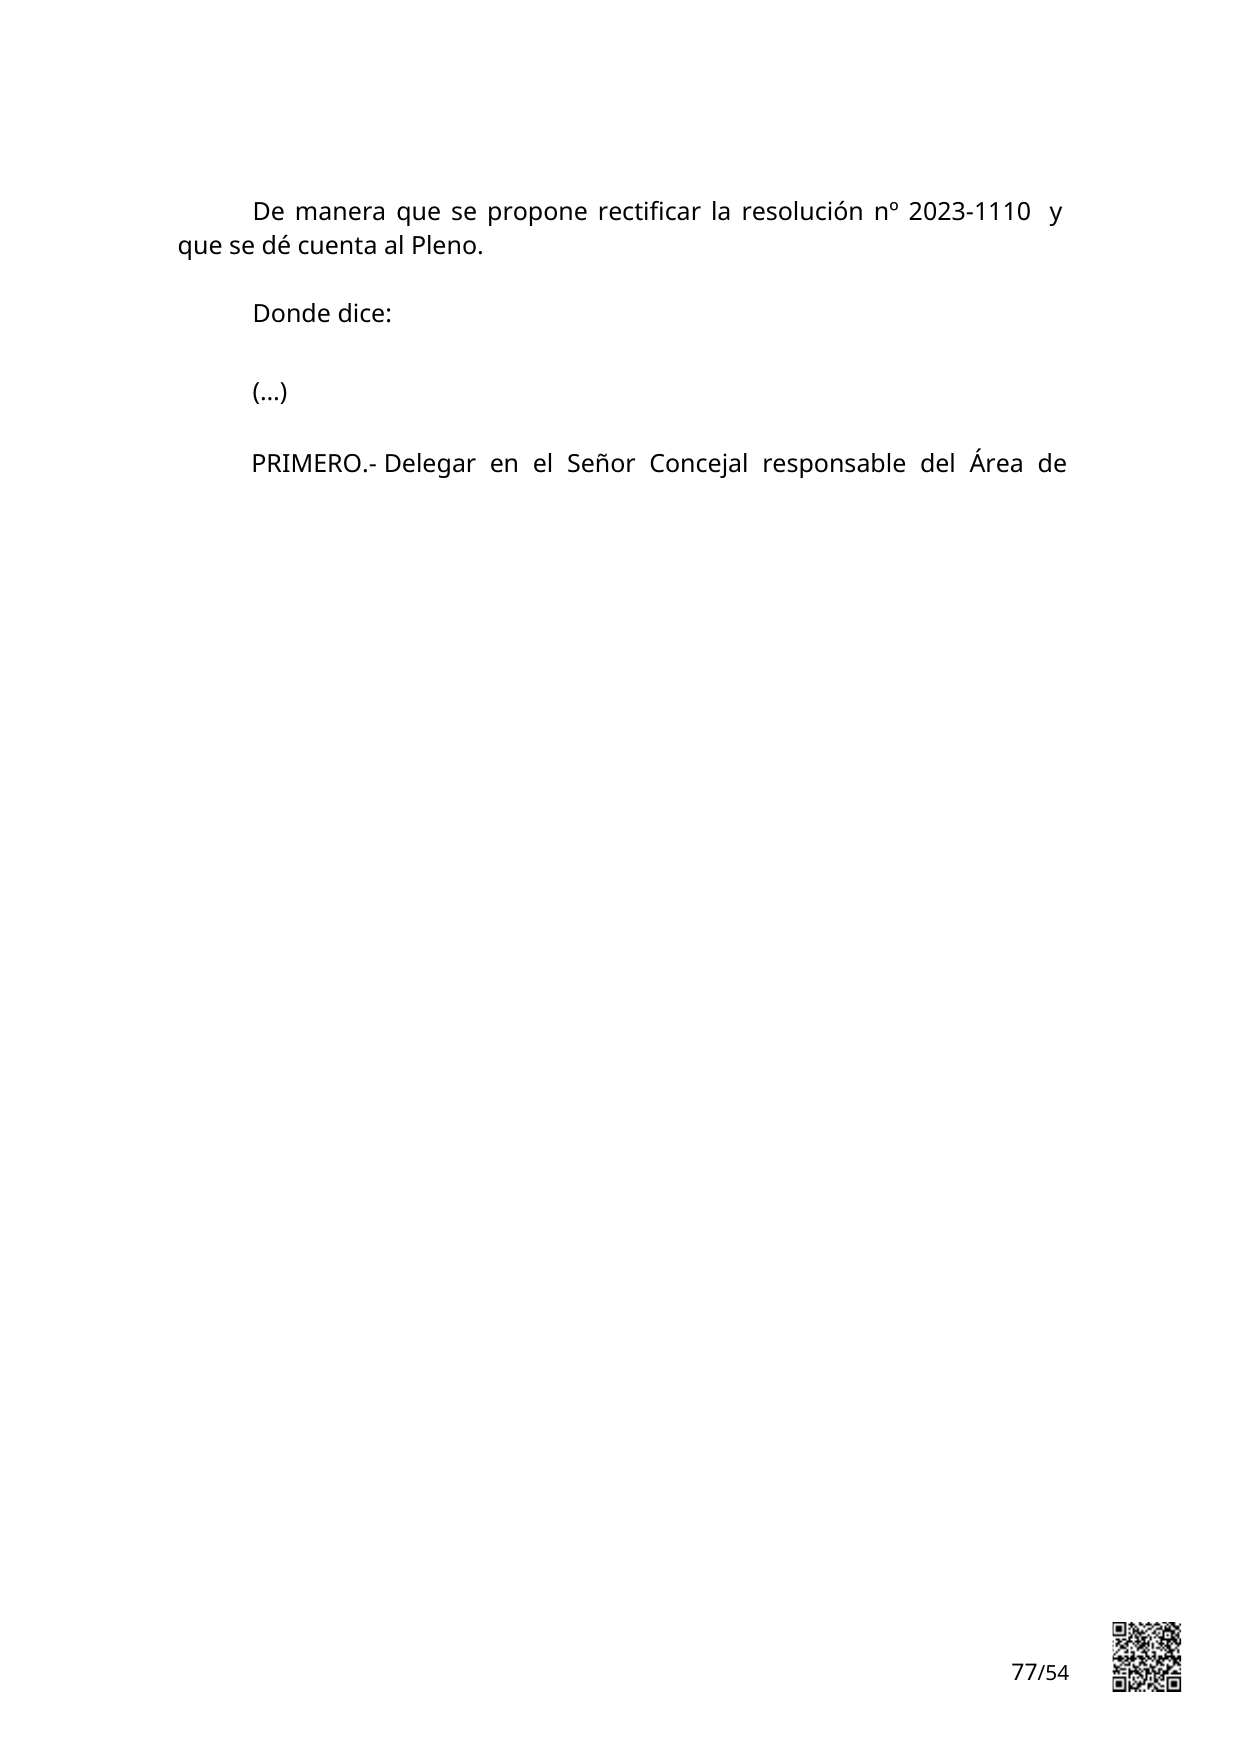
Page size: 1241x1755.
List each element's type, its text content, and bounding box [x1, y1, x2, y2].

text (…) [252, 374, 1093, 408]
text PRIMERO.- Delegar en el Señor Concejal responsable del Área de [251, 445, 1093, 479]
text Donde dice: [252, 296, 1093, 329]
text De manera que se propone rectificar la resolución nº 2023-1110 y que se dé cuenta al Pleno. [177, 193, 1062, 261]
